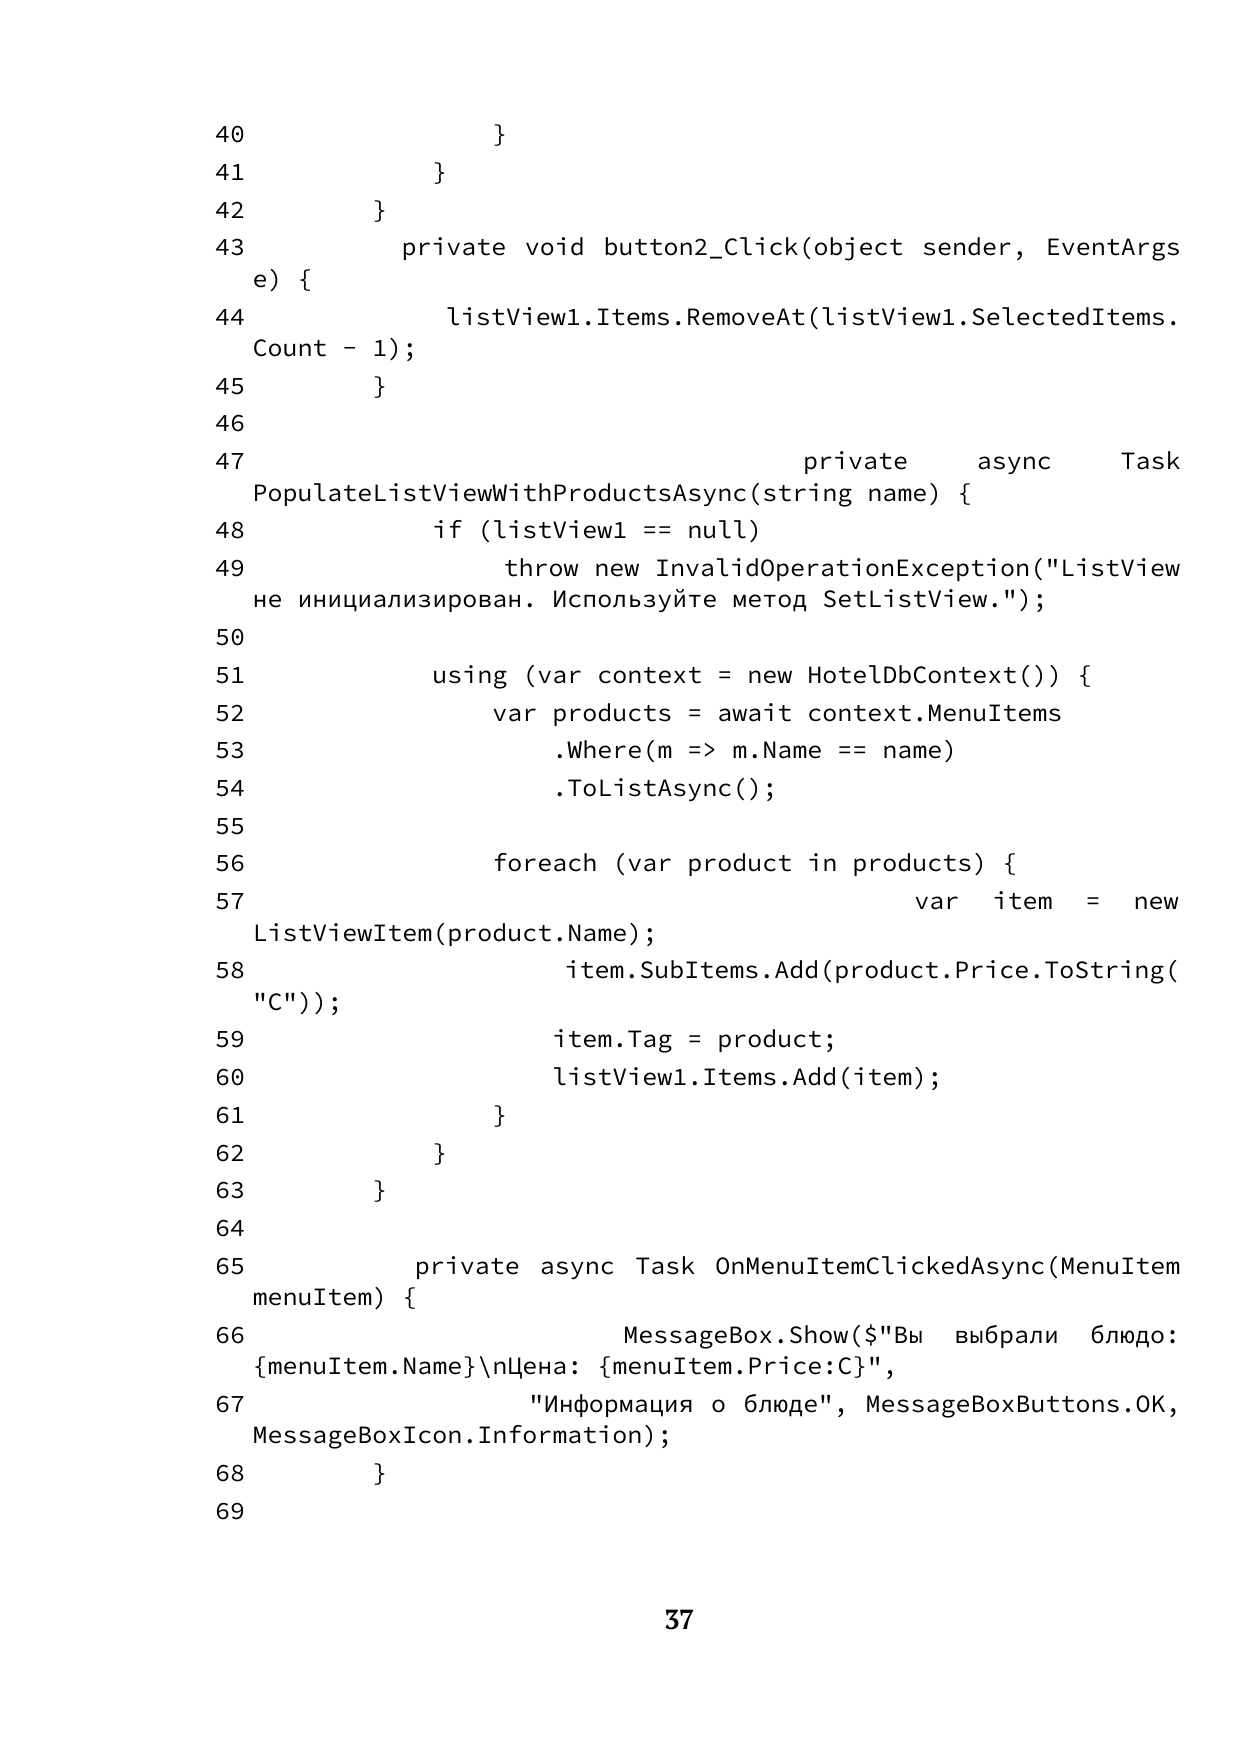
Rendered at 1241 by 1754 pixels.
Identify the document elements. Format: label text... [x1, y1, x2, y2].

list private async Task OnMenuItemClickedAsync(MenuItem menuItem) { [215, 1249, 1181, 1312]
list .ToListAsync(); [215, 772, 1181, 803]
list } [215, 1457, 1181, 1488]
list private void button2_Click(object sender, EventArgs e) { [215, 231, 1181, 294]
list "Информация о блюде", MessageBoxButtons.OK, MessageBoxIcon.Information); [215, 1388, 1181, 1451]
list } [215, 156, 1181, 187]
list } [215, 1136, 1181, 1168]
list foreach (var product in products) { [215, 847, 1181, 879]
list private async Task PopulateListViewWithProductsAsync(string name) { [215, 445, 1181, 508]
list } [215, 1099, 1181, 1130]
list .Where(m => m.Name == name) [215, 734, 1181, 766]
list listView1.Items.Add(item); [215, 1061, 1181, 1092]
list } [215, 118, 1181, 149]
list using (var context = new HotelDbContext()) { [215, 659, 1181, 690]
list var item = new ListViewItem(product.Name); [215, 885, 1181, 948]
list } [215, 1174, 1181, 1206]
list } [215, 369, 1181, 401]
list throw new InvalidOperationException("ListView не инициализирован. Используйте метод SetListView."); [215, 552, 1181, 615]
list MessageBox.Show($"Вы выбрали блюдо: {menuItem.Name}\nЦена: {menuItem.Price:C}", [215, 1319, 1181, 1382]
list item.SubItems.Add(product.Price.ToString("C")); [215, 954, 1181, 1017]
list if (listView1 == null) [215, 514, 1181, 546]
list } [215, 193, 1181, 225]
list item.Tag = product; [215, 1023, 1181, 1055]
list listView1.Items.RemoveAt(listView1.SelectedItems.Count - 1); [215, 300, 1181, 363]
list var products = await context.MenuItems [215, 696, 1181, 728]
